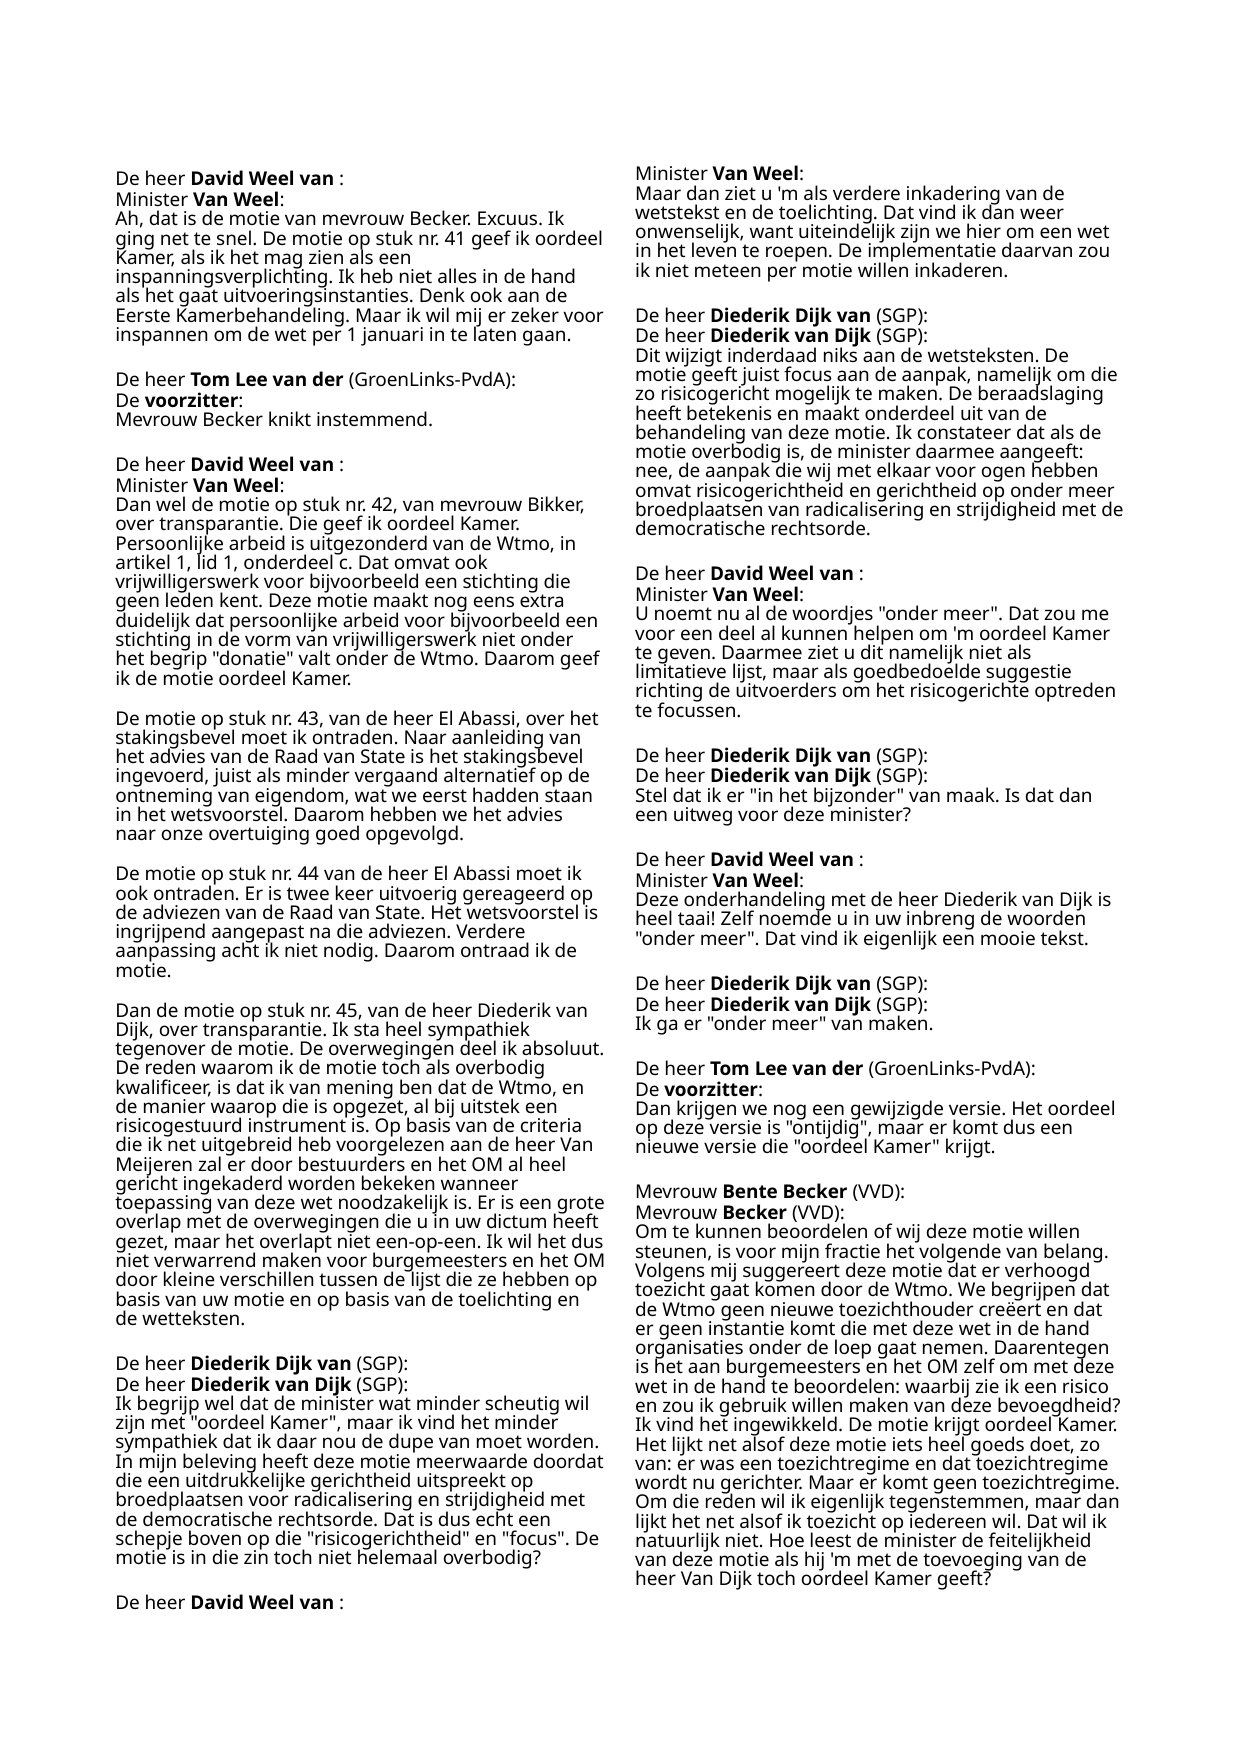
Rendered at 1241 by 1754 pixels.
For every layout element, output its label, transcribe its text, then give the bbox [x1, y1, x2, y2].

text De heer Diederik Dijk van (SGP): [635, 742, 1125, 767]
text Dan krijgen we nog een gewijzigde versie. Het oordeel op deze versie is "ontijdig", maar er komt dus een nieuwe versie die "oordeel Kamer" krijgt. [635, 1100, 1125, 1158]
text Om te kunnen beoordelen of wij deze motie willen steunen, is voor mijn fractie het volgende van belang. Volgens mij suggereert deze motie dat er verhoogd toezicht gaat komen door de Wtmo. We begrijpen dat de Wtmo geen nieuwe toezichthouder creëert en dat er geen instantie komt die met deze wet in de hand organisaties onder de loep gaat nemen. Daarentegen is het aan burgemeesters en het OM zelf om met deze wet in de hand te beoordelen: waarbij zie ik een risico en zou ik gebruik willen maken van deze bevoegdheid? Ik vind het ingewikkeld. De motie krijgt oordeel Kamer. Het lijkt net alsof deze motie iets heel goeds doet, zo van: er was een toezichtregime en dat toezichtregime wordt nu gerichter. Maar er komt geen toezichtregime. Om die reden wil ik eigenlijk tegenstemmen, maar dan lijkt het net alsof ik toezicht op iedereen wil. Dat wil ik natuurlijk niet. Hoe leest de minister de feitelijkheid van deze motie als hij 'm met de toevoeging van de heer Van Dijk toch oordeel Kamer geeft? [635, 1223, 1125, 1590]
text De motie op stuk nr. 43, van de heer El Abassi, over het stakingsbevel moet ik ontraden. Naar aanleiding van het advies van de Raad van State is het stakingsbevel ingevoerd, juist als minder vergaand alternatief op de ontneming van eigendom, wat we eerst hadden staan in het wetsvoorstel. Daarom hebben we het advies naar onze overtuiging goed opgevolgd. [115, 709, 605, 844]
text De heer Diederik van Dijk (SGP): [635, 767, 1125, 787]
text De heer Diederik Dijk van (SGP): [115, 1350, 605, 1376]
text Dit wijzigt inderdaad niks aan de wetsteksten. De motie geeft juist focus aan de aanpak, namelijk om die zo risicogericht mogelijk te maken. De beraadslaging heeft betekenis en maakt onderdeel uit van de behandeling van deze motie. Ik constateer dat als de motie overbodig is, de minister daarmee aangeeft: nee, de aanpak die wij met elkaar voor ogen hebben omvat risicogerichtheid en gerichtheid op onder meer broedplaatsen van radicalisering en strijdigheid met de democratische rechtsorde. [635, 347, 1125, 539]
text De heer David Weel van : [635, 846, 1125, 872]
text Minister Van Weel: [115, 477, 605, 496]
text Ah, dat is de motie van mevrouw Becker. Excuus. Ik ging net te snel. De motie op stuk nr. 41 geef ik oordeel Kamer, als ik het mag zien als een inspanningsverplichting. Ik heb niet alles in de hand als het gaat uitvoeringsinstanties. Denk ook aan de Eerste Kamerbehandeling. Maar ik wil mij er zeker voor inspannen om de wet per 1 januari in te laten gaan. [115, 210, 605, 345]
text Minister Van Weel: [635, 872, 1125, 891]
text Deze onderhandeling met de heer Diederik van Dijk is heel taai! Zelf noemde u in uw inbreng de woorden "onder meer". Dat vind ik eigenlijk een mooie tekst. [635, 891, 1125, 949]
text De heer David Weel van : [635, 560, 1125, 586]
text De heer David Weel van : [115, 165, 605, 191]
text De heer Tom Lee van der (GroenLinks-PvdA): [635, 1055, 1125, 1081]
text Minister Van Weel: [635, 165, 1125, 184]
text Mevrouw Becker (VVD): [635, 1204, 1125, 1223]
text De heer Diederik Dijk van (SGP): [635, 302, 1125, 327]
text Dan de motie op stuk nr. 45, van de heer Diederik van Dijk, over transparantie. Ik sta heel sympathiek tegenover de motie. De overwegingen deel ik absoluut. De reden waarom ik de motie toch als overbodig kwalificeer, is dat ik van mening ben dat de Wtmo, en de manier waarop die is opgezet, al bij uitstek een risicogestuurd instrument is. Op basis van de criteria die ik net uitgebreid heb voorgelezen aan de heer Van Meijeren zal er door bestuurders en het OM al heel gericht ingekaderd worden bekeken wanneer toepassing van deze wet noodzakelijk is. Er is een grote overlap met de overwegingen die u in uw dictum heeft gezet, maar het overlapt niet een-op-een. Ik wil het dus niet verwarrend maken voor burgemeesters en het OM door kleine verschillen tussen de lijst die ze hebben op basis van uw motie en op basis van de toelichting en de wetteksten. [115, 1002, 605, 1329]
text Stel dat ik er "in het bijzonder" van maak. Is dat dan een uitweg voor deze minister? [635, 787, 1125, 825]
text U noemt nu al de woordjes "onder meer". Dat zou me voor een deel al kunnen helpen om 'm oordeel Kamer te geven. Daarmee ziet u dit namelijk niet als limitatieve lijst, maar als goedbedoelde suggestie richting de uitvoerders om het risicogerichte optreden te focussen. [635, 605, 1125, 721]
text Ik ga er "onder meer" van maken. [635, 1015, 1125, 1034]
text De heer David Weel van : [115, 1589, 605, 1615]
text De heer David Weel van : [115, 451, 605, 477]
text Ik begrijp wel dat de minister wat minder scheutig wil zijn met "oordeel Kamer", maar ik vind het minder sympathiek dat ik daar nou de dupe van moet worden. In mijn beleving heeft deze motie meerwaarde doordat die een uitdrukkelijke gerichtheid uitspreekt op broedplaatsen voor radicalisering en strijdigheid met de democratische rechtsorde. Dat is dus echt een schepje boven op die "risicogerichtheid" en "focus". De motie is in die zin toch niet helemaal overbodig? [115, 1395, 605, 1568]
text De heer Tom Lee van der (GroenLinks-PvdA): [115, 366, 605, 392]
text Dan wel de motie op stuk nr. 42, van mevrouw Bikker, over transparantie. Die geef ik oordeel Kamer. Persoonlijke arbeid is uitgezonderd van de Wtmo, in artikel 1, lid 1, onderdeel c. Dat omvat ook vrijwilligerswerk voor bijvoorbeeld een stichting die geen leden kent. Deze motie maakt nog eens extra duidelijk dat persoonlijke arbeid voor bijvoorbeeld een stichting in de vorm van vrijwilligerswerk niet onder het begrip "donatie" valt onder de Wtmo. Daarom geef ik de motie oordeel Kamer. [115, 496, 605, 689]
text De voorzitter: [115, 392, 605, 411]
text De heer Diederik van Dijk (SGP): [635, 996, 1125, 1015]
text De heer Diederik Dijk van (SGP): [635, 970, 1125, 996]
text Maar dan ziet u 'm als verdere inkadering van de wetstekst en de toelichting. Dat vind ik dan weer onwenselijk, want uiteindelijk zijn we hier om een wet in het leven te roepen. De implementatie daarvan zou ik niet meteen per motie willen inkaderen. [635, 184, 1125, 281]
text De heer Diederik van Dijk (SGP): [635, 327, 1125, 347]
text De heer Diederik van Dijk (SGP): [115, 1376, 605, 1395]
text Minister Van Weel: [635, 586, 1125, 605]
text Minister Van Weel: [115, 191, 605, 210]
text Mevrouw Becker knikt instemmend. [115, 411, 605, 430]
text Mevrouw Bente Becker (VVD): [635, 1178, 1125, 1204]
text De motie op stuk nr. 44 van de heer El Abassi moet ik ook ontraden. Er is twee keer uitvoerig gereageerd op de adviezen van de Raad van State. Het wetsvoorstel is ingrijpend aangepast na die adviezen. Verdere aanpassing acht ik niet nodig. Daarom ontraad ik de motie. [115, 865, 605, 981]
text De voorzitter: [635, 1081, 1125, 1100]
